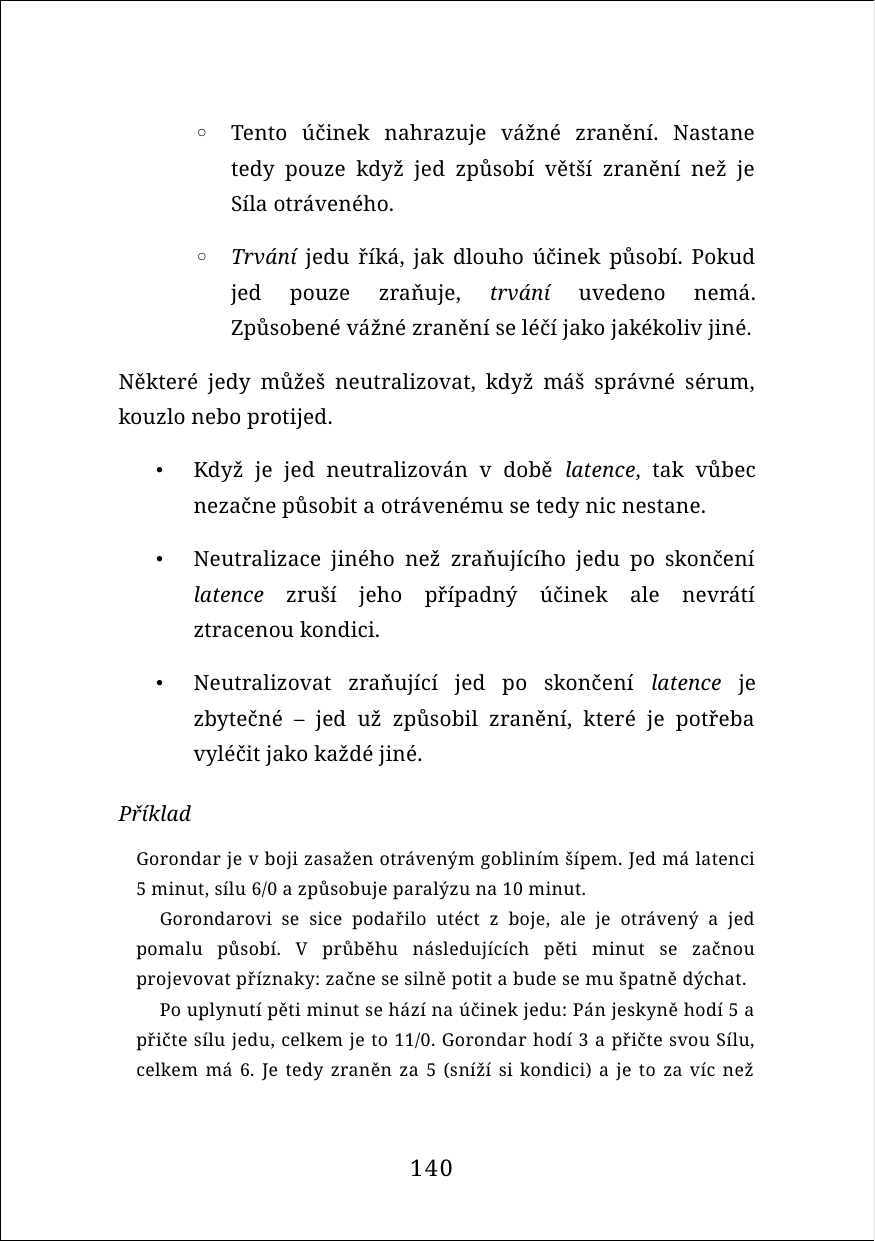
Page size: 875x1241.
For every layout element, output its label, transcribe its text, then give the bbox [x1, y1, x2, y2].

text Příklad [118, 799, 756, 827]
text Některé jedy můžeš neutralizovat, když máš správné sérum, kouzlo nebo protijed. [118, 367, 756, 431]
list Když je jed neutralizován v době latence, tak vůbec nezačne působit a otrávenému se tedy nic nestane. [156, 456, 756, 519]
text Gorondar je v boji zasažen otráveným gobliním šípem. Jed má latenci 5 minut, sílu 6/0 a způsobuje paralýzu na 10 minut. Gorondarovi se sice podařilo utéct z boje, ale je otrávený a jed pomalu působí. V průběhu následujících pěti minut se začnou projevovat příznaky: začne se silně potit a bude se mu špatně dýchat. Po uplynutí pěti minut se hází na účinek jedu: Pán jeskyně hodí 5 a přičte sílu jedu, celkem je to 11/0. Gorondar hodí 3 a přičte svou Sílu, celkem má 6. Je tedy zraněn za 5 (sníží si kondici) a je to za víc než [136, 846, 756, 1082]
list Trvání jedu říká, jak dlouho účinek působí. Pokud jed pouze zraňuje, trvání uvedeno nemá. Způsobené vážné zranění se léčí jako jakékoliv jiné. [193, 242, 756, 342]
list Neutralizovat zraňující jed po skončení latence je zbytečné – jed už způsobil zranění, které je potřeba vyléčit jako každé jiné. [156, 668, 756, 768]
list Tento účinek nahrazuje vážné zranění. Nastane tedy pouze když jed způsobí větší zranění než je Síla otráveného. [193, 118, 756, 218]
list Neutralizace jiného než zraňujícího jedu po skončení latence zruší jeho případný účinek ale nevrátí ztracenou kondici. [156, 544, 756, 644]
